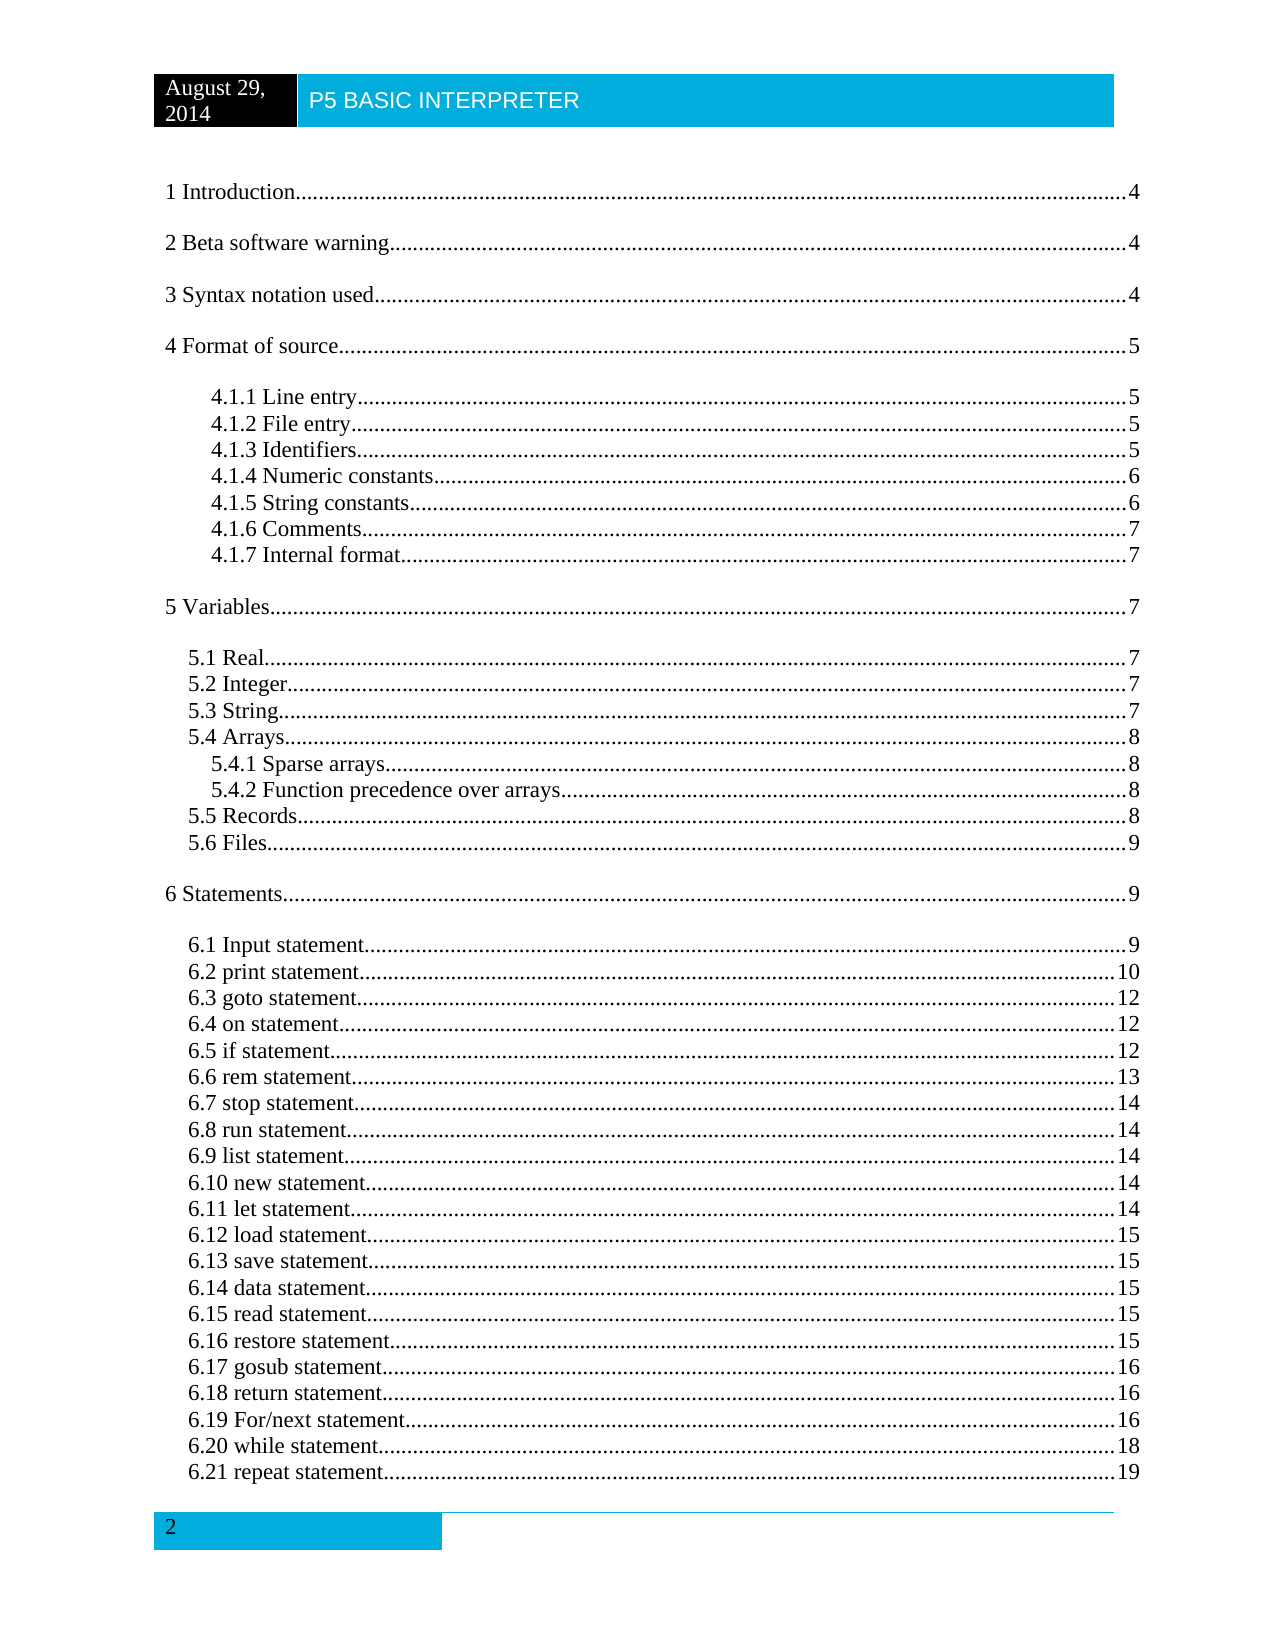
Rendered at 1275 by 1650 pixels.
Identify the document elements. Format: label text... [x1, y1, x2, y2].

text 4.1.5 String constants 6 [211, 489, 1125, 515]
text 6.13 save statement 15 [188, 1248, 1125, 1274]
text 5.1 Real 7 [188, 644, 1125, 671]
text 4.1.1 Line entry 5 [211, 383, 1125, 410]
text 6.10 new statement 14 [188, 1168, 1125, 1195]
text 6.21 repeat statement 19 [188, 1458, 1125, 1485]
text 2 Beta software warning 4 [165, 229, 1125, 256]
text 6.12 load statement 15 [188, 1221, 1125, 1248]
text 6.15 read statement 15 [188, 1300, 1125, 1327]
text 6.5 if statement 12 [188, 1037, 1125, 1063]
text 6.11 let statement 14 [188, 1195, 1125, 1221]
text 6.18 return statement 16 [188, 1379, 1125, 1406]
text 4.1.3 Identifiers 5 [211, 436, 1125, 462]
text 6.8 run statement 14 [188, 1116, 1125, 1142]
text 5.4.2 Function precedence over arrays 8 [211, 776, 1125, 802]
text 6.3 goto statement 12 [188, 984, 1125, 1010]
text 5.4.1 Sparse arrays 8 [211, 749, 1125, 776]
text 6.14 data statement 15 [188, 1274, 1125, 1300]
text 4.1.7 Internal format 7 [211, 541, 1125, 568]
text 5.2 Integer 7 [188, 671, 1125, 697]
text 6.17 gosub statement 16 [188, 1353, 1125, 1379]
text 6.16 restore statement 15 [188, 1327, 1125, 1353]
text 6.4 on statement 12 [188, 1010, 1125, 1037]
text 3 Syntax notation used 4 [165, 281, 1125, 307]
text 6.1 Input statement 9 [188, 931, 1125, 958]
text 6.2 print statement 10 [188, 958, 1125, 984]
text 5.4 Arrays 8 [188, 723, 1125, 749]
text 6.6 rem statement 13 [188, 1063, 1125, 1089]
text 4.1.4 Numeric constants 6 [211, 462, 1125, 489]
text 6.20 while statement 18 [188, 1432, 1125, 1458]
text 6.19 For/next statement 16 [188, 1406, 1125, 1432]
text 4 Format of source 5 [165, 332, 1125, 358]
text 5.6 Files 9 [188, 829, 1125, 855]
text 1 Introduction 4 [165, 178, 1125, 204]
text 5 Variables 7 [165, 593, 1125, 619]
text 5.5 Records 8 [188, 802, 1125, 829]
text 6.9 list statement 14 [188, 1142, 1125, 1168]
text 5.3 String 7 [188, 697, 1125, 723]
text 6 Statements 9 [165, 880, 1125, 906]
text 6.7 stop statement 14 [188, 1089, 1125, 1116]
text 4.1.2 File entry 5 [211, 410, 1125, 436]
text 4.1.6 Comments 7 [211, 515, 1125, 541]
